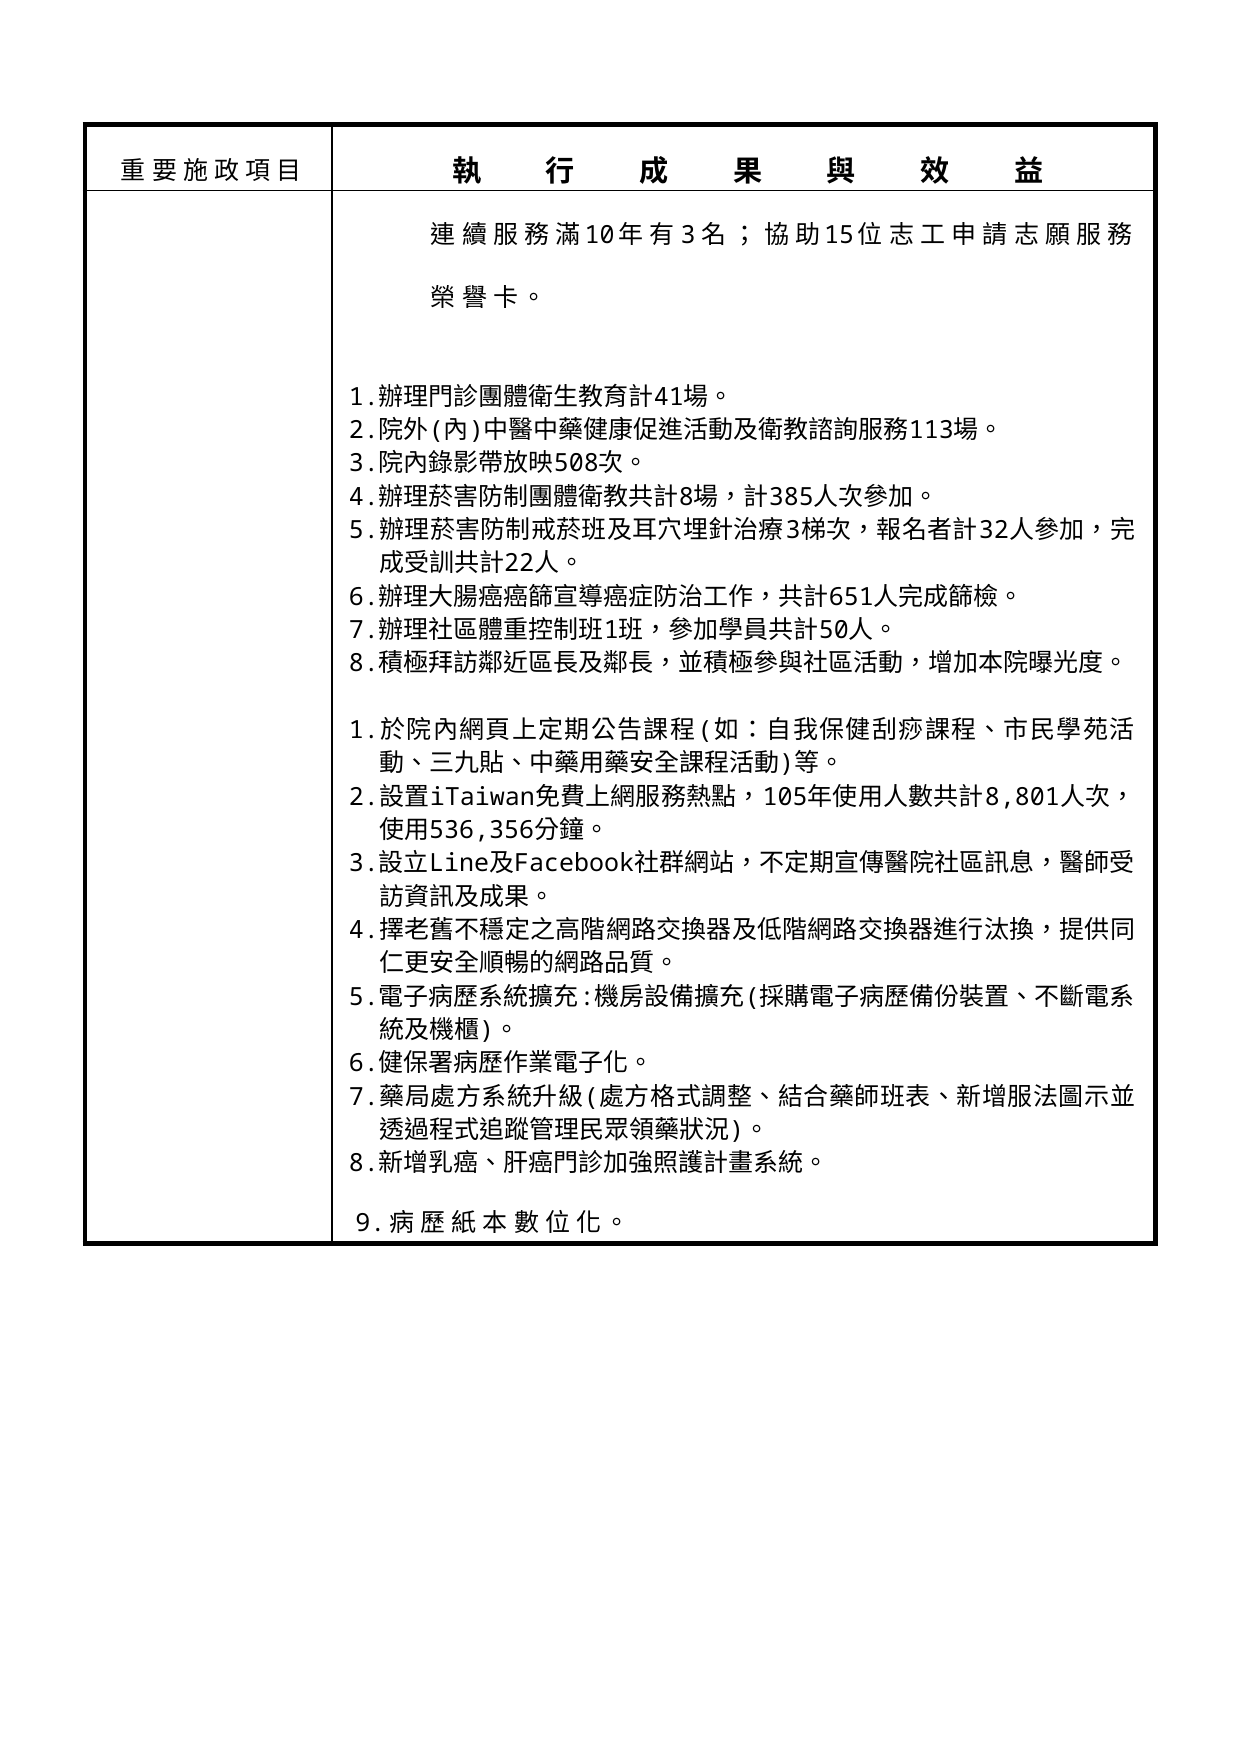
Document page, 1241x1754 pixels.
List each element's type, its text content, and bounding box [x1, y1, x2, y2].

table_header 重要施政項目 [87, 127, 331, 189]
table_cell [87, 191, 331, 1241]
table_cell 連續服務滿10年有3名；協助15位志工申請志願服務榮譽卡。 1.辦理門診團體衛生教育計41場。 2.院外(內)中醫中藥健康促進活動及衛教諮詢服務113場。 3.院內錄影帶放映508次。 4.辦理菸害防制團體衛教共計8場，計385人次參加。 5.辦理菸害防制戒菸班及耳穴埋針治療3梯次，報名者計32人參加，完成受訓共計22人。 6.辦理大腸癌癌篩宣導癌症防治工作，共計651人完成篩檢。 7.辦理社區體重控制班1班，參加學員共計50人。 8.積極拜訪鄰近區長及鄰長，並積極參與社區活動，增加本院曝光度。 1.於院內網頁上定期公告課程(如：自我保健刮痧課程、市民學苑活動、三九貼、中藥用藥安全課程活動)等。 2.設置iTaiwan免費上網服務熱點，105年使用人數共計8,801人次，使用536,356分鐘。 3.設立Line及Facebook社群網站，不定期宣傳醫院社區訊息，醫師受訪資訊及成果。 4.擇老舊不穩定之高階網路交換器及低階網路交換器進行汰換，提供同仁更安全順暢的網路品質。 5.電子病歷系統擴充:機房設備擴充(採購電子病歷備份裝置、不斷電系統及機櫃)。 6.健保署病歷作業電子化。 7.藥局處方系統升級(處方格式調整、結合藥師班表、新增服法圖示並透過程式追蹤管理民眾領藥狀況)。 8.新增乳癌、肝癌門診加強照護計畫系統。 9.病歷紙本數位化。 [333, 191, 1153, 1241]
table_header 執 行 成 果 與 效 益 [333, 127, 1153, 189]
